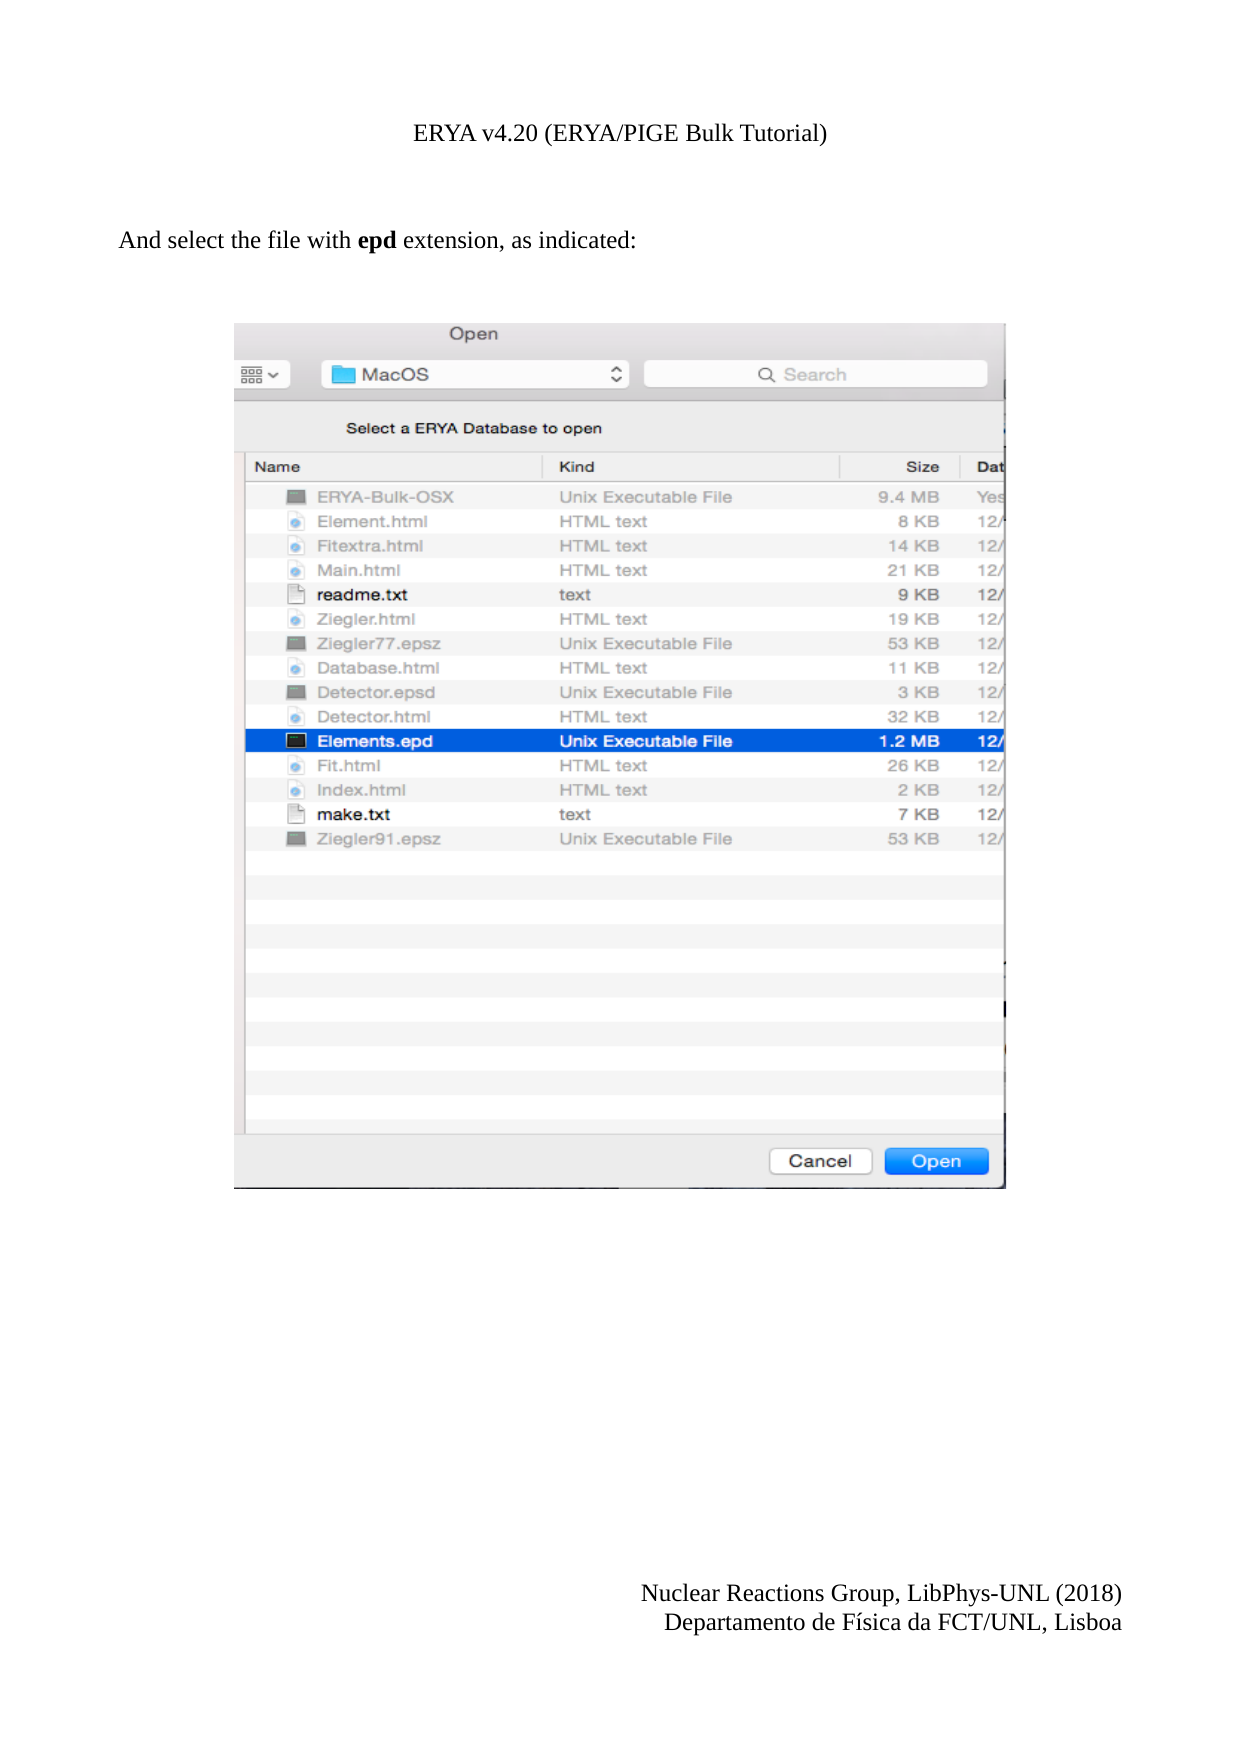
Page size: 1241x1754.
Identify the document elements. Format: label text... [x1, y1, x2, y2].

picture [234, 323, 1007, 1189]
text And select the file with epd extension, as indicated: [118, 225, 1122, 254]
